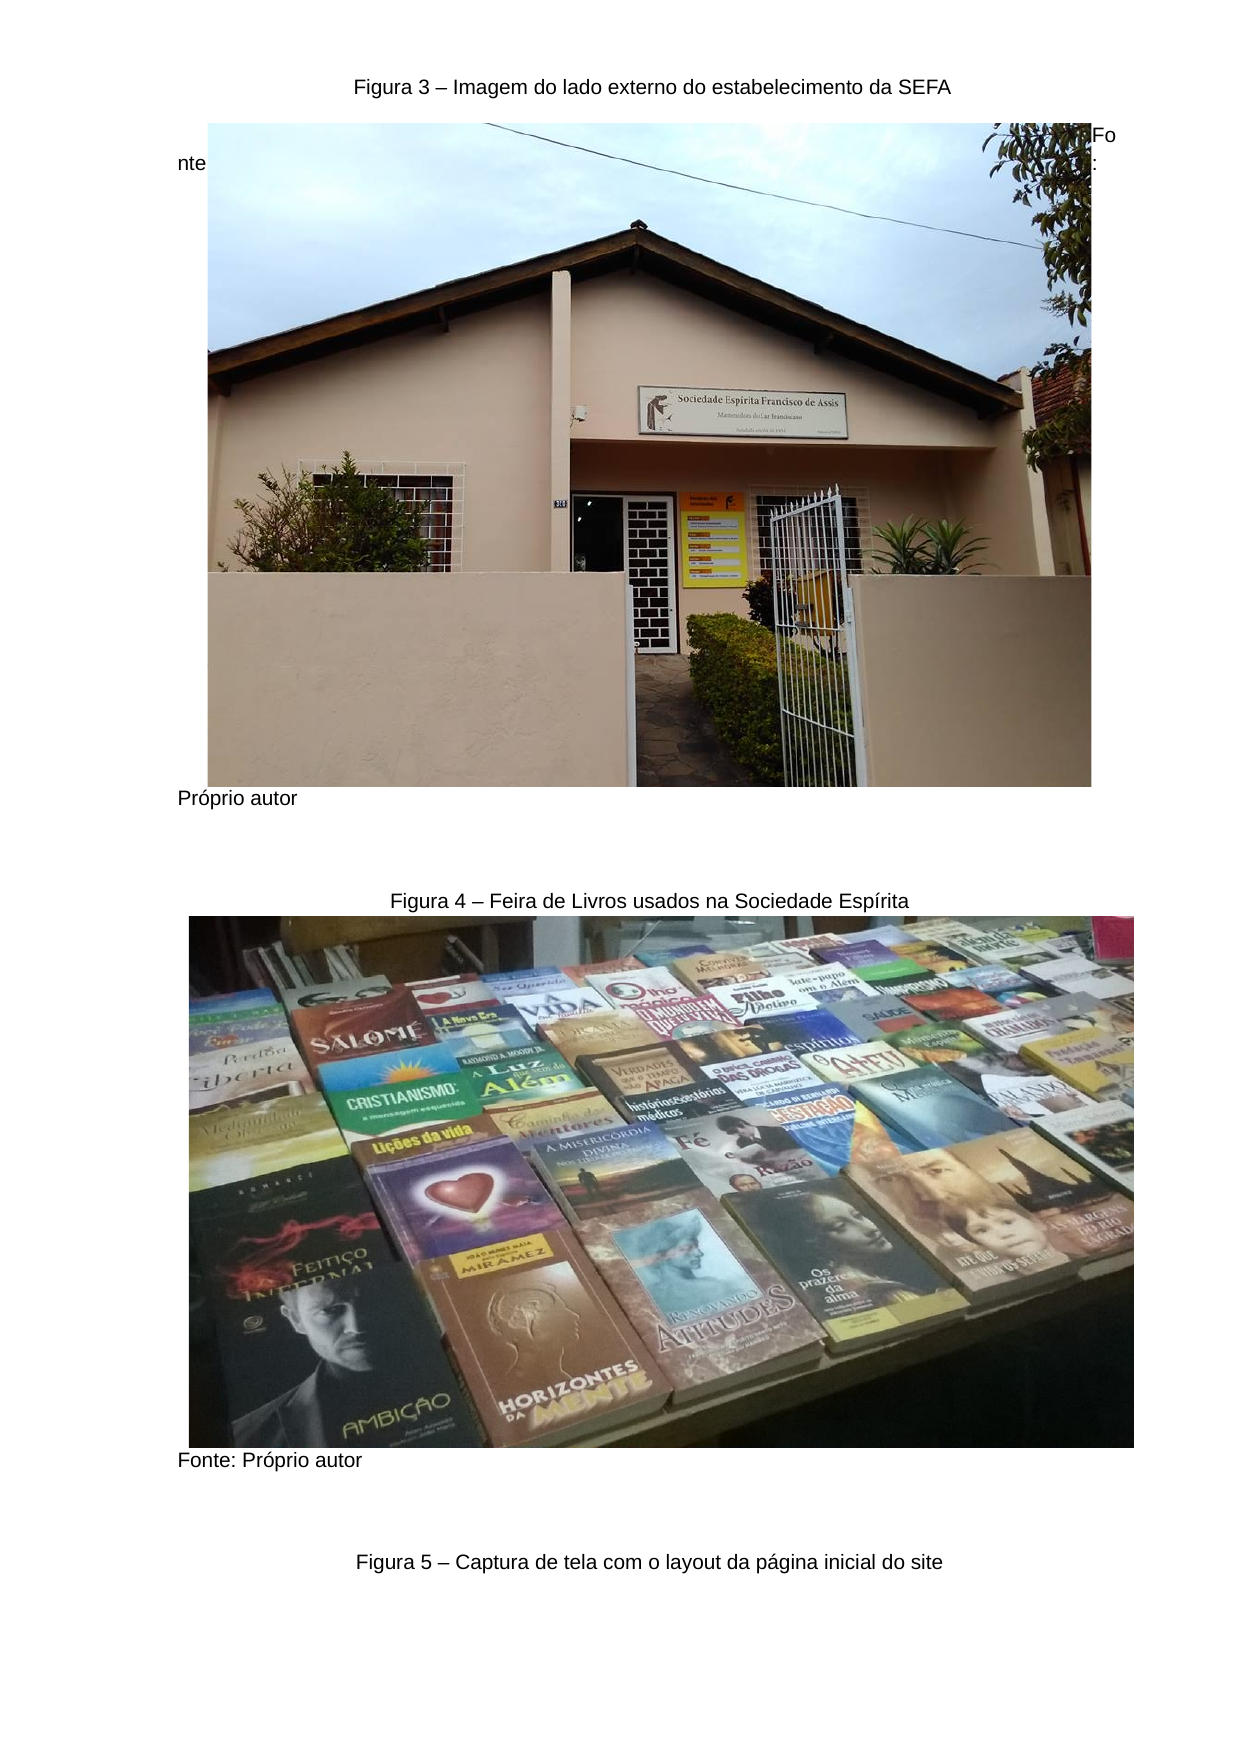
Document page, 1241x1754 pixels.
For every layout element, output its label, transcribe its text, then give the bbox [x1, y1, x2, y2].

text Figura 5 – Captura de tela com o layout da página inicial do site [177, 1549, 1122, 1573]
text Figura 4 – Feira de Livros usados na Sociedade Espírita [177, 888, 1122, 912]
text Figura 3 – Imagem do lado externo do estabelecimento da SEFA [177, 75, 1122, 99]
text Fonte: Próprio autor [177, 937, 1122, 1471]
text Fonte: Próprio autor [177, 123, 1122, 810]
